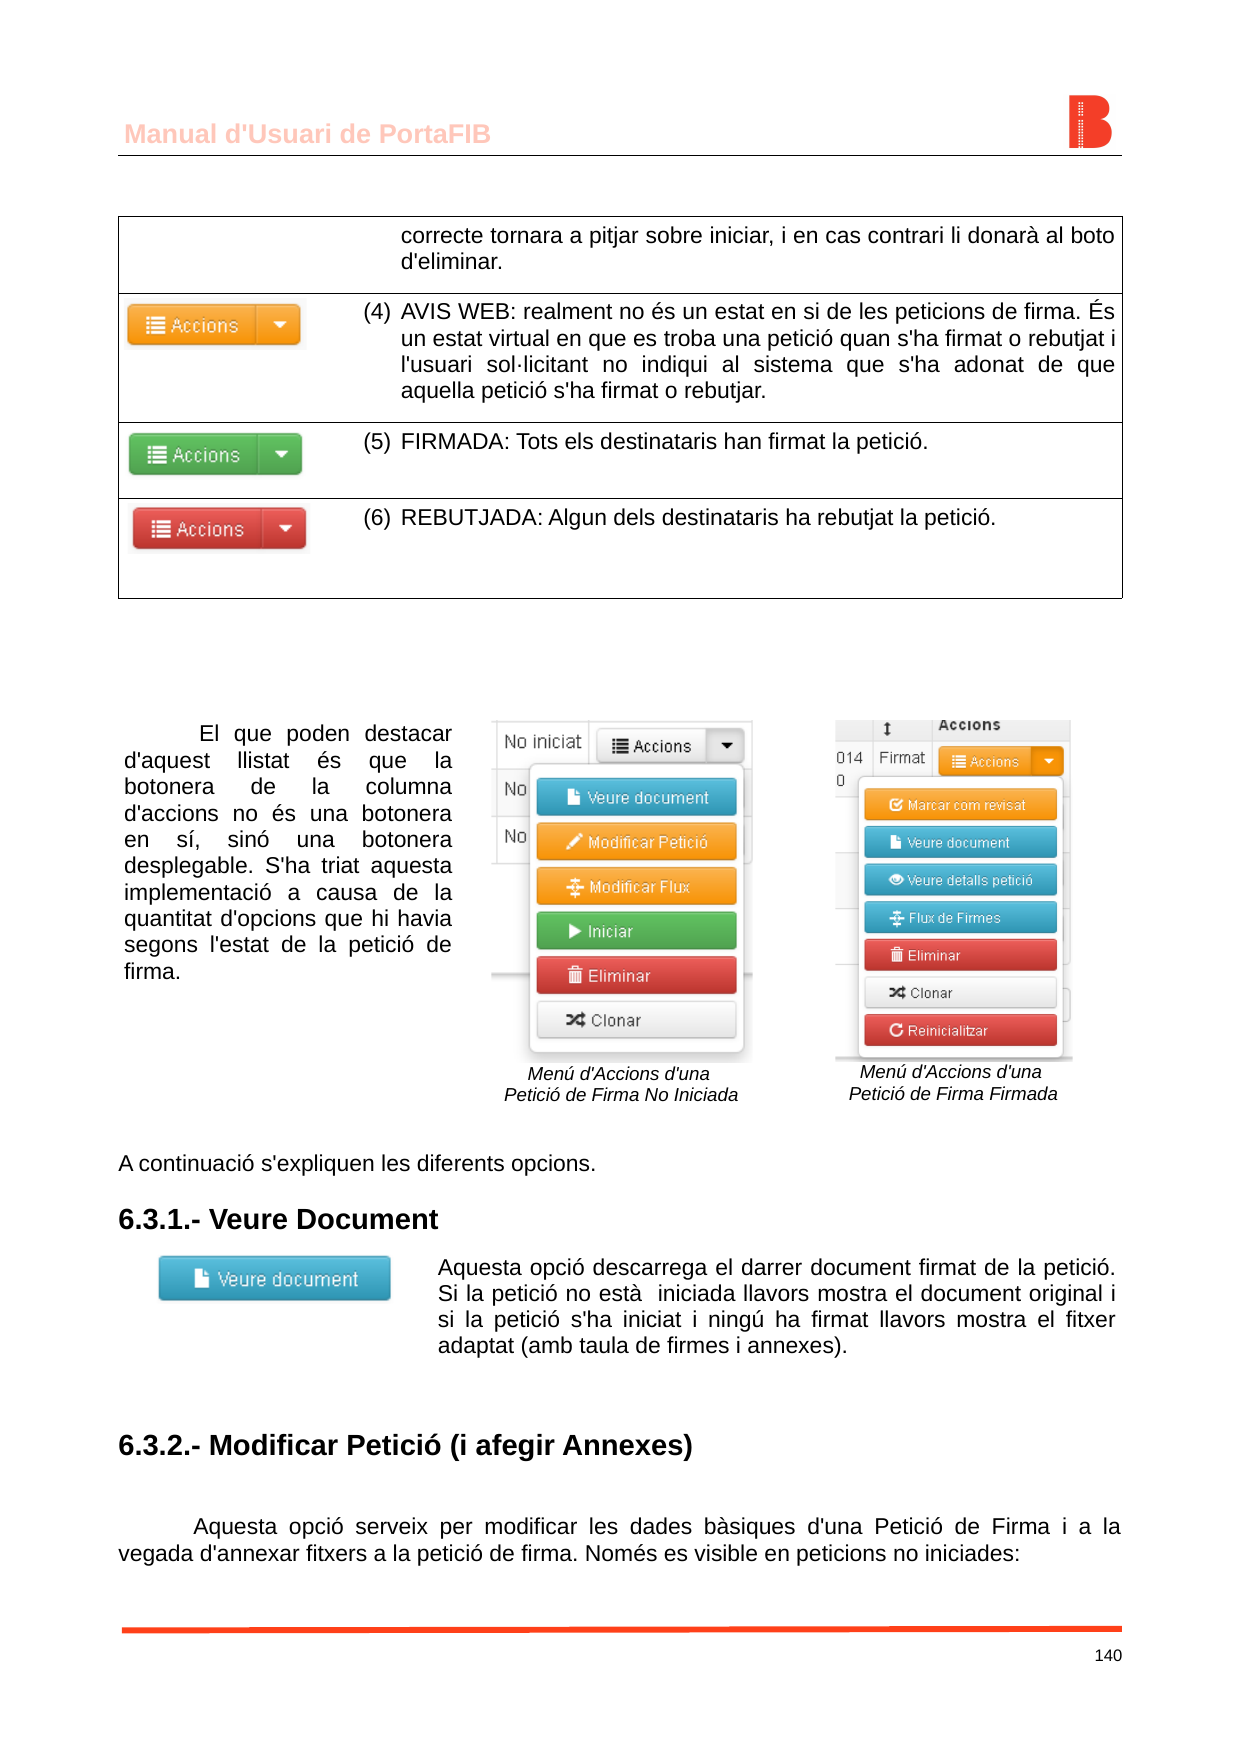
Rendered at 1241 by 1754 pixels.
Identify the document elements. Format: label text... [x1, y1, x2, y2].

picture [123, 298, 307, 350]
table_cell [119, 554, 320, 598]
picture [491, 720, 753, 1063]
table_cell REBUTJADA: Algun dels destinataris ha rebutjat la petició. [320, 499, 1122, 598]
table_header El que poden destacar d'aquest llistat és que la botonera de la columna d'accions no és una botonera en sí, sinó una botonera desplegable. S'ha triat aquesta implementació a causa de la quantitat d'opcions que hi havia segons l'estat de la petició de firma. [118, 715, 458, 1111]
table_header [118, 1248, 432, 1377]
table_cell FIRMADA: Tots els destinataris han firmat la petició. [320, 423, 1122, 498]
text A continuació s'expliquen les diferents opcions. [118, 1150, 1122, 1177]
subtitle Veure Document [118, 1202, 1122, 1235]
picture [1063, 94, 1117, 150]
subtitle Modificar Petició (i afegir Annexes) [118, 1428, 1122, 1462]
picture [127, 503, 311, 554]
picture [156, 1253, 394, 1304]
table_cell [119, 504, 127, 553]
table_cell AVIS WEB: realment no és un estat en si de les peticions de firma. És un estat virtual en que es troba una petició quan s'ha firmat o rebutjat i l'usuari sol·licitant no indiqui al sistema que s'ha adonat de que aquella petició s'ha firmat o rebutjar. [320, 294, 1122, 422]
table_header Menú d'Accions d'una Petició de Firma Firmada [786, 715, 1122, 1111]
picture [123, 427, 307, 480]
table_cell [119, 294, 320, 422]
table_cell correcte tornara a pitjar sobre iniciar, i en cas contrari li donarà al boto d'eliminar. [320, 217, 1122, 292]
table_cell [119, 423, 320, 498]
table_header Aquesta opció descarrega el darrer document firmat de la petició. Si la petició no està iniciada llavors mostra el document original i si la petició s'ha iniciat i ningú ha firmat llavors mostra el fitxer adaptat (amb taula de firmes i annexes). [432, 1248, 1122, 1377]
text Aquesta opció serveix per modificar les dades bàsiques d'una Petició de Firma i a la vegada d'annexar fitxers a la petició de firma. Només es visible en peticions no iniciades: [118, 1513, 1122, 1566]
table_cell [119, 499, 320, 503]
table_header Menú d'Accions d'una Petició de Firma No Iniciada [458, 715, 786, 1111]
table_cell [311, 504, 320, 553]
table_cell [119, 217, 320, 292]
picture [835, 720, 1073, 1062]
